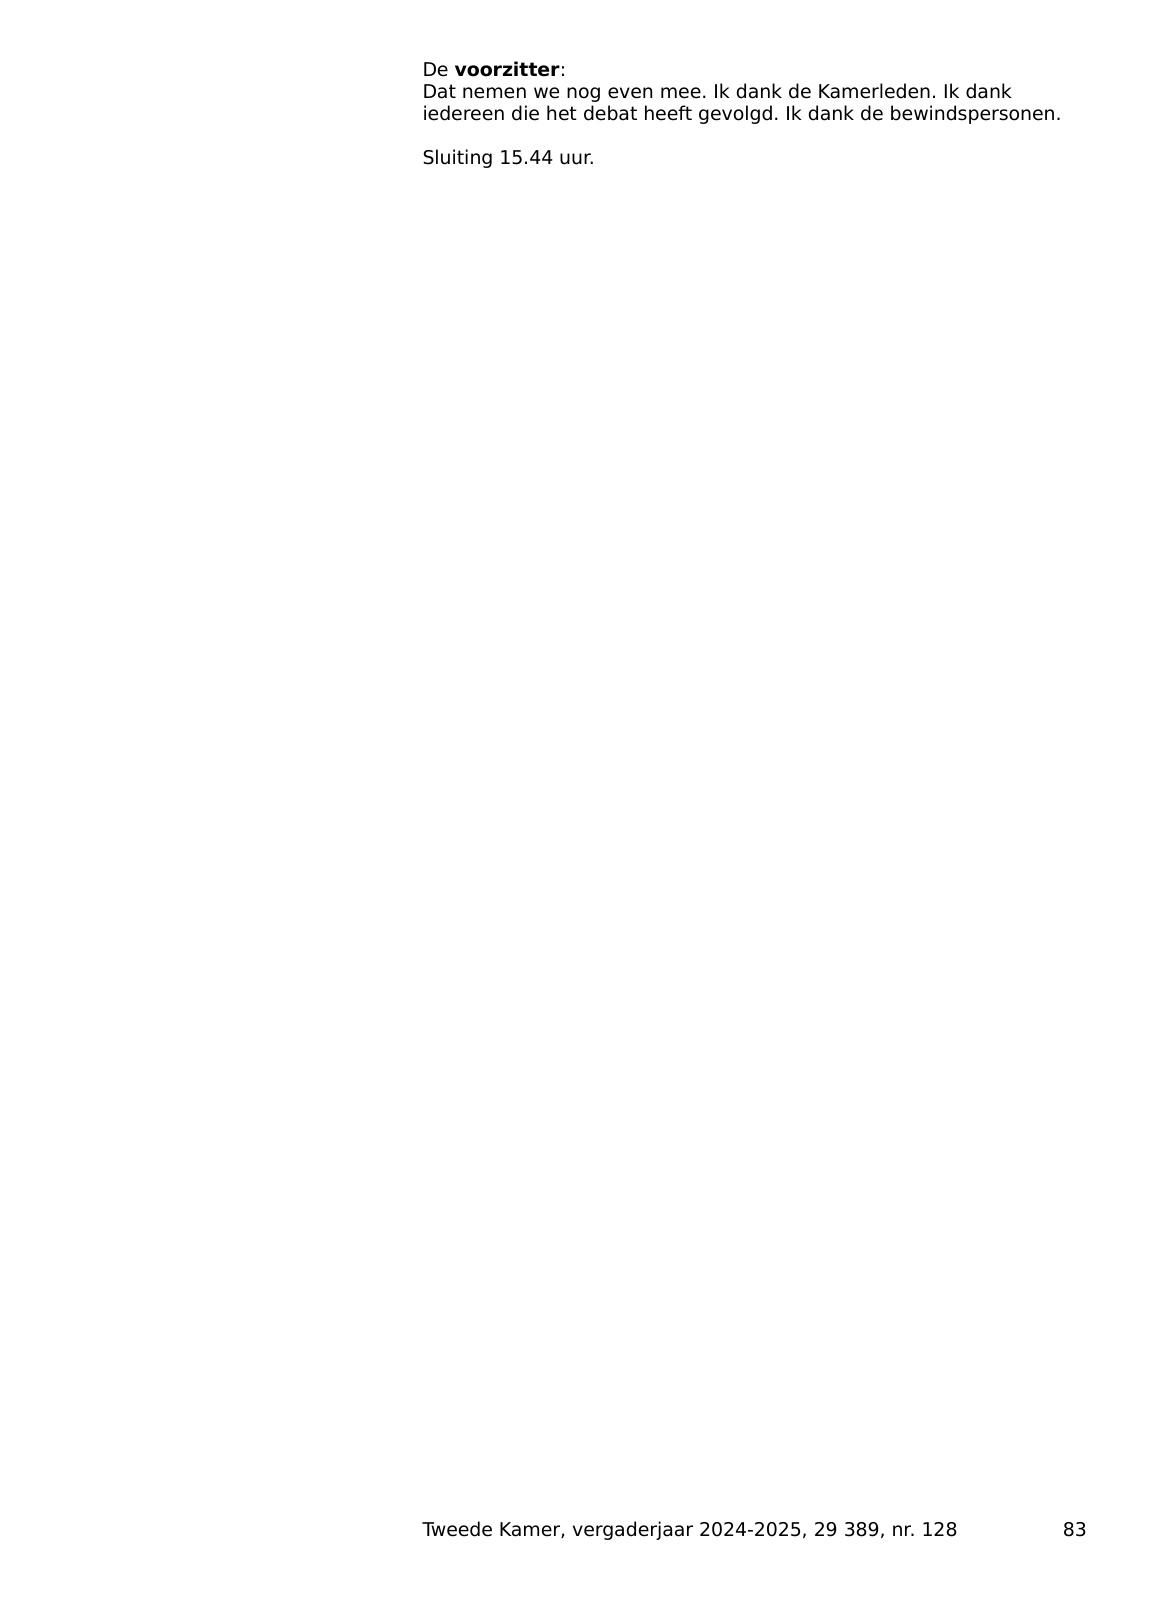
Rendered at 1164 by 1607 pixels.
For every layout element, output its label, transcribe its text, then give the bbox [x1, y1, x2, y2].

text Dat nemen we nog even mee. Ik dank de Kamerleden. Ik dank iedereen die het debat heeft gevolgd. Ik dank de bewindspersonen. [422, 81, 1087, 125]
text Sluiting 15.44 uur. [422, 147, 1087, 169]
text De voorzitter: [422, 59, 1087, 81]
